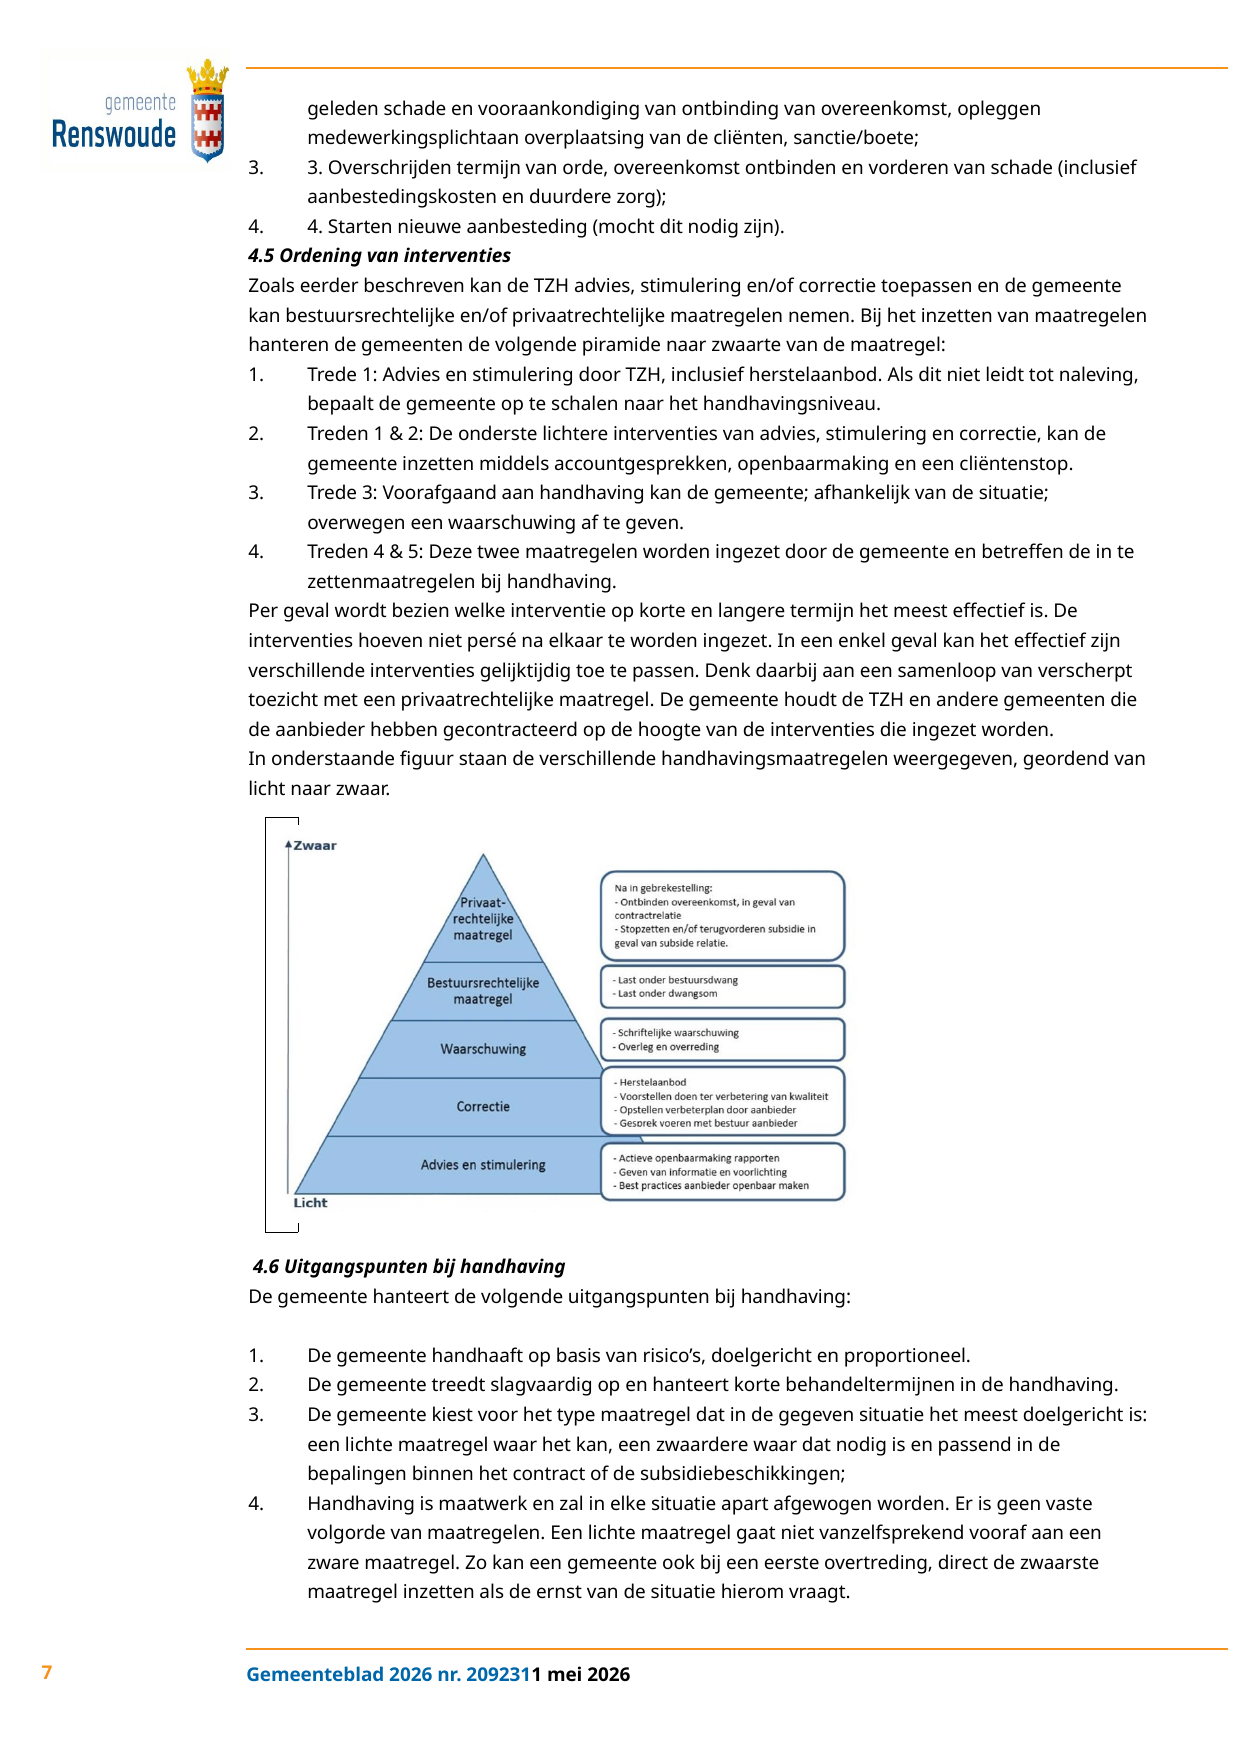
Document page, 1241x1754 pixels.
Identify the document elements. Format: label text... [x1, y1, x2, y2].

text 4.6 Uitgangspunten bij handhaving [248, 1253, 1152, 1279]
picture [273, 825, 865, 1223]
text Per geval wordt bezien welke interventie op korte en langere termijn het meest effectief is. De interventies hoeven niet persé na elkaar te worden ingezet. In een enkel geval kan het effectief zijn verschillende interventies gelijktijdig toe te passen. Denk daarbij aan een samenloop van verscherpt toezicht met een privaatrechtelijke maatregel. De gemeente houdt de TZH en andere gemeenten die de aanbieder hebben gecontracteerd op de hoogte van de interventies die ingezet worden. [248, 598, 1152, 742]
picture [41, 47, 231, 172]
list Handhaving is maatwerk en zal in elke situatie apart afgewogen worden. Er is geen vaste volgorde van maatregelen. Een lichte maatregel gaat niet vanzelfsprekend vooraf aan een zware maatregel. Zo kan een gemeente ook bij een eerste overtreding, direct de zwaarste maatregel inzetten als de ernst van de situatie hierom vraagt. [248, 1490, 1152, 1604]
list Trede 3: Voorafgaand aan handhaving kan de gemeente; afhankelijk van de situatie; overwegen een waarschuwing af te geven. [248, 479, 1152, 535]
list De gemeente kiest voor het type maatregel dat in de gegeven situatie het meest doelgericht is: een lichte maatregel waar het kan, een zwaardere waar dat nodig is en passend in de bepalingen binnen het contract of de subsidiebeschikkingen; [248, 1401, 1152, 1486]
text 4.5 Ordening van interventies [248, 243, 1152, 268]
list Trede 1: Advies en stimulering door TZH, inclusief herstelaanbod. Als dit niet leidt tot naleving, bepaalt de gemeente op te schalen naar het handhavingsniveau. [248, 361, 1152, 416]
list Treden 4 & 5: Deze twee maatregelen worden ingezet door de gemeente en betreffen de in te zettenmaatregelen bij handhaving. [248, 538, 1152, 594]
list De gemeente handhaaft op basis van risico’s, doelgericht en proportioneel. [248, 1342, 1152, 1368]
list 3. Overschrijden termijn van orde, overeenkomst ontbinden en vorderen van schade (inclusief aanbestedingskosten en duurdere zorg); [248, 154, 1152, 209]
list De gemeente treedt slagvaardig op en hanteert korte behandeltermijnen in de handhaving. [248, 1372, 1152, 1397]
text De gemeente hanteert de volgende uitgangspunten bij handhaving: [248, 1283, 1152, 1309]
list Treden 1 & 2: De onderste lichtere interventies van advies, stimulering en correctie, kan de gemeente inzetten middels accountgesprekken, openbaarmaking en een cliëntenstop. [248, 420, 1152, 476]
list geleden schade en vooraankondiging van ontbinding van overeenkomst, opleggen medewerkingsplichtaan overplaatsing van de cliënten, sanctie/boete; [248, 95, 1152, 150]
text Zoals eerder beschreven kan de TZH advies, stimulering en/of correctie toepassen en de gemeente kan bestuursrechtelijke en/of privaatrechtelijke maatregelen nemen. Bij het inzetten van maatregelen hanteren de gemeenten de volgende piramide naar zwaarte van de maatregel: [248, 272, 1152, 357]
list 4. Starten nieuwe aanbesteding (mocht dit nodig zijn). [248, 213, 1152, 239]
text In onderstaande figuur staan de verschillende handhavingsmaatregelen weergegeven, geordend van licht naar zwaar. [248, 746, 1152, 801]
